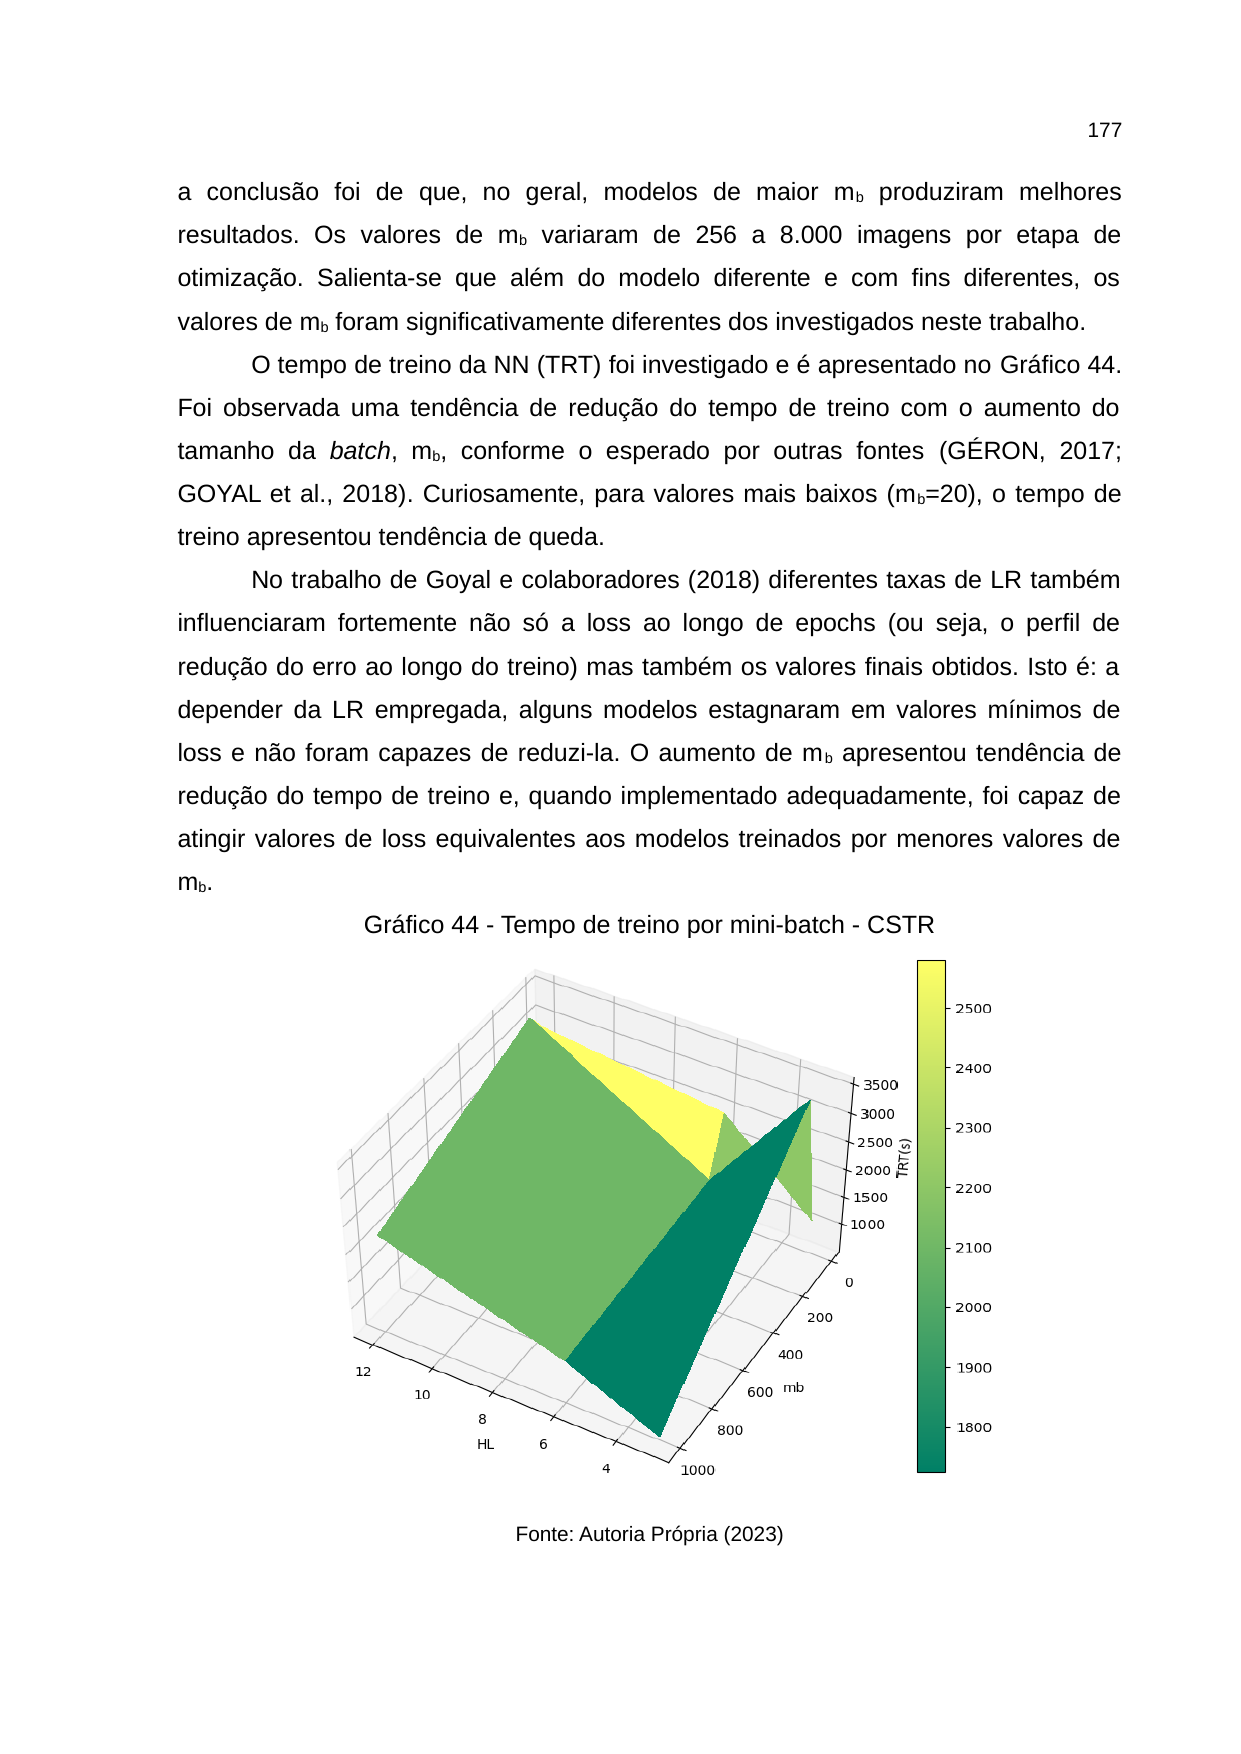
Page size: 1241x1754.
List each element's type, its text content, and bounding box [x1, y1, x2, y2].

text a conclusão foi de que, no geral, modelos de maior mb produziram melhores resultados. Os valores de mb variaram de 256 a 8.000 imagens por etapa de otimização. Salienta-se que além do modelo diferente e com fins diferentes, os valores de mb foram significativamente diferentes dos investigados neste trabalho. [177, 177, 1122, 335]
text Gráfico 44 - Tempo de treino por mini-batch - CSTR [177, 910, 1122, 939]
picture [262, 938, 1037, 1487]
text Fonte: Autoria Própria (2023) [177, 1487, 1122, 1546]
text No trabalho de Goyal e colaboradores (2018) diferentes taxas de LR também influenciaram fortemente não só a loss ao longo de epochs (ou seja, o perfil de redução do erro ao longo do treino) mas também os valores finais obtidos. Isto é: a depender da LR empregada, alguns modelos estagnaram em valores mínimos de loss e não foram capazes de reduzi-la. O aumento de mb apresentou tendência de redução do tempo de treino e, quando implementado adequadamente, foi capaz de atingir valores de loss equivalentes aos modelos treinados por menores valores de mb. [177, 565, 1122, 896]
text O tempo de treino da NN (TRT) foi investigado e é apresentado no Gráfico 44. Foi observada uma tendência de redução do tempo de treino com o aumento do tamanho da batch, mb, conforme o esperado por outras fontes (GÉRON, 2017; GOYAL et al., 2018). Curiosamente, para valores mais baixos (mb=20), o tempo de treino apresentou tendência de queda. [177, 349, 1122, 551]
